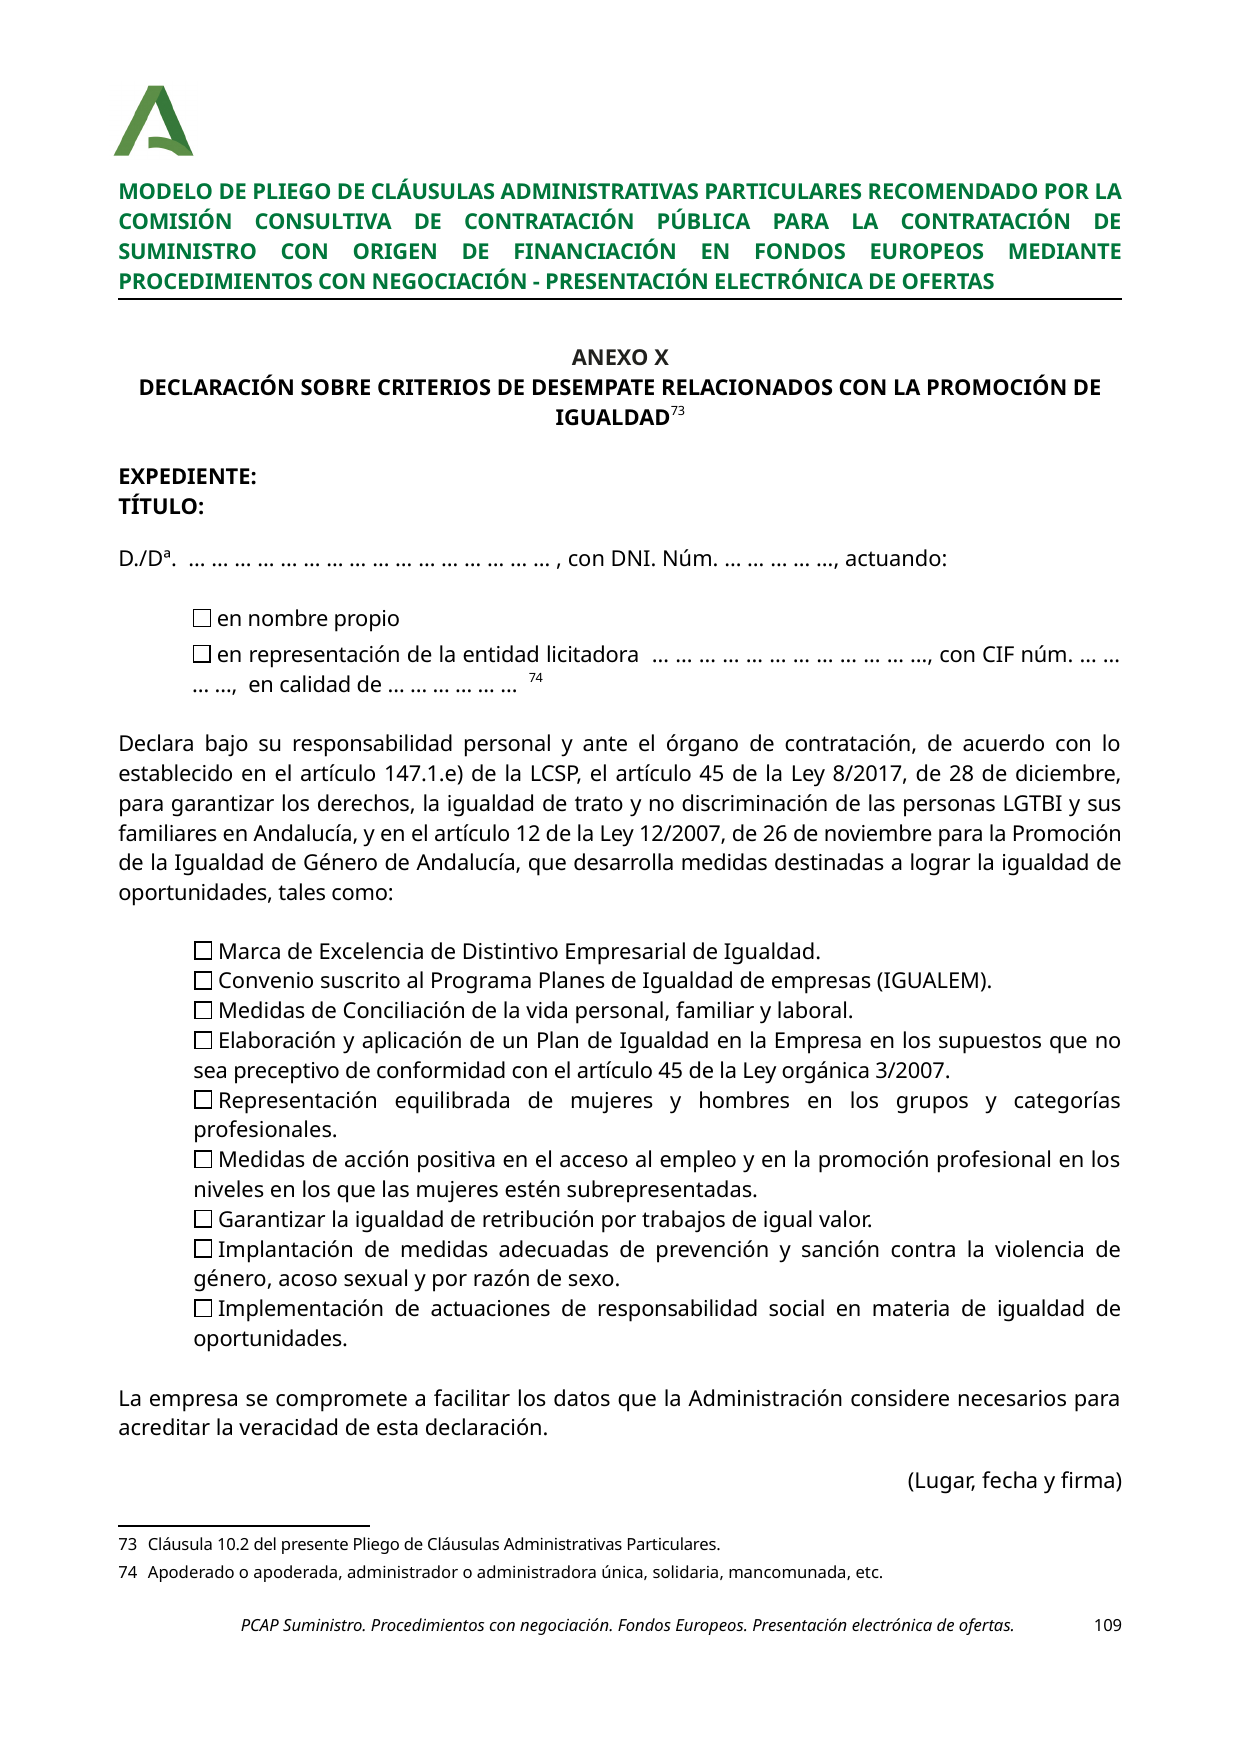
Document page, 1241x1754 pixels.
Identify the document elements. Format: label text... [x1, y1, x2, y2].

list Garantizar la igualdad de retribución por trabajos de igual valor. [156, 1204, 1122, 1234]
list Elaboración y aplicación de un Plan de Igualdad en la Empresa en los supuestos que no sea preceptivo de conformidad con el artículo 45 de la Ley orgánica 3/2007. [156, 1025, 1122, 1085]
text Cláusula 10.2 del presente Pliego de Cláusulas Administrativas Particulares. [118, 1532, 1122, 1555]
text D./Dª. … … … … … … … … … … … … … … … … , con DNI. Núm. … … … … …, actuando: [118, 543, 1122, 573]
text en representación de la entidad licitadora … … … … … … … … … … … …, con CIF núm. … … … …, en calidad de … … … … … … [192, 639, 1122, 698]
picture [109, 81, 198, 160]
list Implantación de medidas adecuadas de prevención y sanción contra la violencia de género, acoso sexual y por razón de sexo. [156, 1234, 1122, 1293]
text EXPEDIENTE: [118, 461, 1122, 491]
text TÍTULO: [118, 491, 1122, 521]
list Marca de Excelencia de Distintivo Empresarial de Igualdad. [156, 936, 1122, 966]
list Medidas de acción positiva en el acceso al empleo y en la promoción profesional en los niveles en los que las mujeres estén subrepresentadas. [156, 1144, 1122, 1204]
list Medidas de Conciliación de la vida personal, familiar y laboral. [156, 995, 1122, 1025]
text (Lugar, fecha y firma) [118, 1465, 1122, 1495]
text Apoderado o apoderada, administrador o administradora única, solidaria, mancomunada, etc. [118, 1561, 1122, 1584]
text Declara bajo su responsabilidad personal y ante el órgano de contratación, de acuerdo con lo establecido en el artículo 147.1.e) de la LCSP, el artículo 45 de la Ley 8/2017, de 28 de diciembre, para garantizar los derechos, la igualdad de trato y no discriminación de las personas LGTBI y sus familiares en Andalucía, y en el artículo 12 de la Ley 12/2007, de 26 de noviembre para la Promoción de la Igualdad de Género de Andalucía, que desarrolla medidas destinadas a lograr la igualdad de oportunidades, tales como: [118, 728, 1122, 907]
text La empresa se compromete a facilitar los datos que la Administración considere necesarios para acreditar la veracidad de esta declaración. [118, 1383, 1122, 1442]
list Implementación de actuaciones de responsabilidad social en materia de igualdad de oportunidades. [156, 1293, 1122, 1353]
list Convenio suscrito al Programa Planes de Igualdad de empresas (IGUALEM). [156, 966, 1122, 995]
text DECLARACIÓN SOBRE CRITERIOS DE DESEMPATE RELACIONADOS CON LA PROMOCIÓN DE IGUALDAD [118, 372, 1122, 431]
text en nombre propio [192, 603, 1122, 633]
text MODELO DE PLIEGO DE CLÁUSULAS ADMINISTRATIVAS PARTICULARES RECOMENDADO POR LA COMISIÓN CONSULTIVA DE CONTRATACIÓN PÚBLICA PARA LA CONTRATACIÓN DE SUMINISTRO CON ORIGEN DE FINANCIACIÓN EN FONDOS EUROPEOS MEDIANTE PROCEDIMIENTOS CON NEGOCIACIÓN - PRESENTACIÓN ELECTRÓNICA DE OFERTAS [118, 176, 1122, 298]
list Representación equilibrada de mujeres y hombres en los grupos y categorías profesionales. [156, 1085, 1122, 1144]
text ANEXO X [118, 342, 1122, 372]
